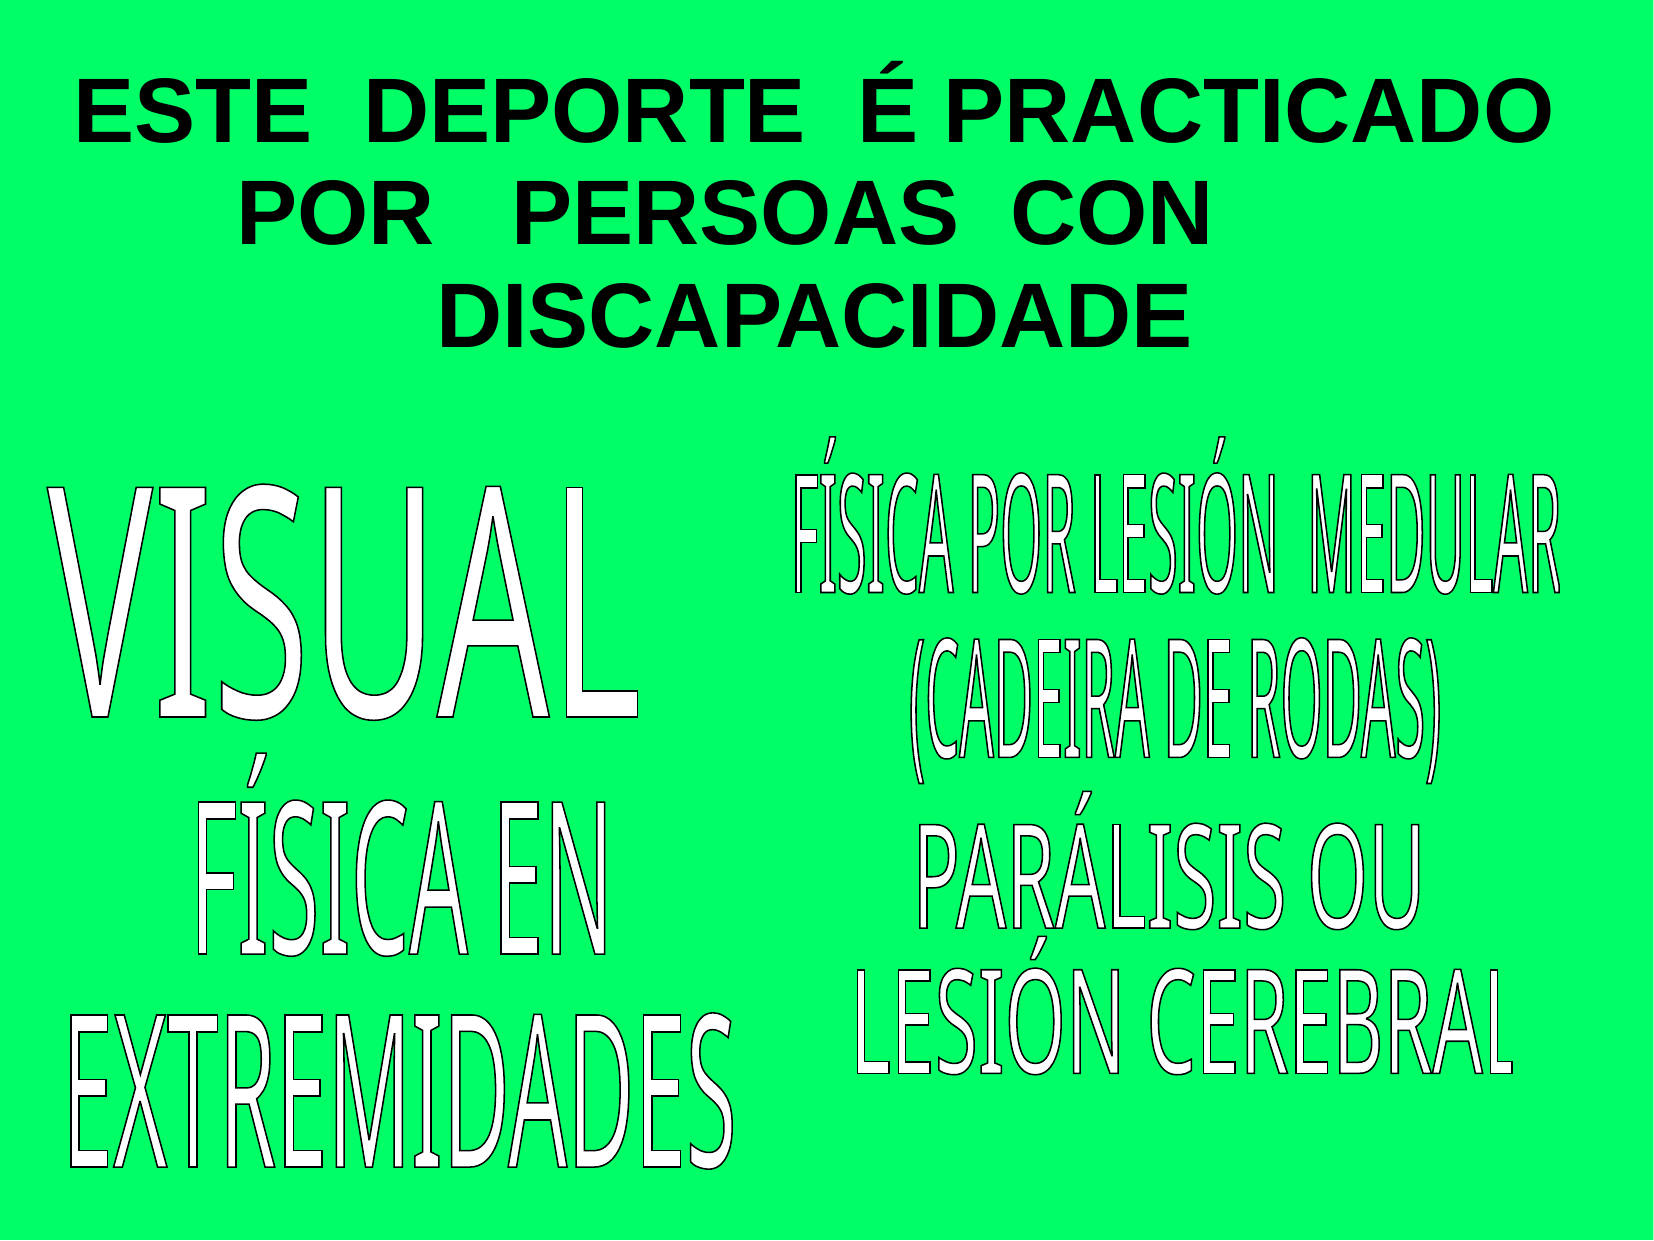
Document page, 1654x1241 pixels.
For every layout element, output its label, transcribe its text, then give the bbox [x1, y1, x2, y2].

text_box FÍSICA POR LESIÓN MEDULAR (CADEIRA DE RODAS) [1086, 639, 1150, 758]
text_box PARÁLISIS OU LESIÓN CEREBRAL [1375, 824, 1419, 930]
text_box FÍSICA EN EXTREMIDADES [414, 1014, 439, 1168]
text_box FÍSICA POR LESIÓN MEDULAR (CADEIRA DE RODAS) [919, 474, 954, 593]
text_box FÍSICA POR LESIÓN MEDULAR (CADEIRA DE RODAS) [1243, 474, 1274, 593]
text_box FÍSICA POR LESIÓN MEDULAR (CADEIRA DE RODAS) [1361, 639, 1396, 758]
text_box FÍSICA POR LESIÓN MEDULAR (CADEIRA DE RODAS) [1283, 637, 1320, 759]
text_box FÍSICA EN EXTREMIDADES [273, 800, 316, 957]
text_box FÍSICA EN EXTREMIDADES [198, 802, 236, 955]
text_box PARÁLISIS OU LESIÓN CEREBRAL [1013, 824, 1106, 929]
text_box FÍSICA EN EXTREMIDADES [247, 753, 267, 788]
text_box FÍSICA POR LESIÓN MEDULAR (CADEIRA DE RODAS) [1003, 472, 1040, 595]
text_box PARÁLISIS OU LESIÓN CEREBRAL [1247, 969, 1288, 1074]
text_box PARÁLISIS OU LESIÓN CEREBRAL [1203, 969, 1235, 1074]
text_box FÍSICA POR LESIÓN MEDULAR (CADEIRA DE RODAS) [1470, 474, 1492, 593]
text_box FÍSICA POR LESIÓN MEDULAR (CADEIRA DE RODAS) [1430, 474, 1461, 595]
text_box VISUAL [159, 487, 206, 717]
text_box FÍSICA POR LESIÓN MEDULAR (CADEIRA DE RODAS) [1391, 474, 1423, 593]
text_box VISUAL [221, 484, 302, 721]
text_box FÍSICA POR LESIÓN MEDULAR (CADEIRA DE RODAS) [928, 637, 958, 759]
text_box FÍSICA POR LESIÓN MEDULAR (CADEIRA DE RODAS) [1179, 474, 1194, 593]
text_box FÍSICA POR LESIÓN MEDULAR (CADEIRA DE RODAS) [1150, 473, 1176, 595]
text_box PARÁLISIS OU LESIÓN CEREBRAL [1219, 824, 1240, 929]
text_box FÍSICA POR LESIÓN MEDULAR (CADEIRA DE RODAS) [998, 639, 1030, 758]
text_box FÍSICA EN EXTREMIDADES [356, 800, 407, 957]
text_box FÍSICA POR LESIÓN MEDULAR (CADEIRA DE RODAS) [972, 474, 998, 593]
text_box FÍSICA EN EXTREMIDADES [643, 1014, 681, 1168]
text_box FÍSICA EN EXTREMIDADES [113, 1014, 168, 1168]
text_box PARÁLISIS OU LESIÓN CEREBRAL [1391, 969, 1483, 1074]
text_box VISUAL [566, 487, 638, 717]
text_box VISUAL [325, 487, 423, 721]
text_box FÍSICA POR LESIÓN MEDULAR (CADEIRA DE RODAS) [839, 473, 865, 595]
text_box VISUAL [436, 486, 550, 717]
text_box PARÁLISIS OU LESIÓN CEREBRAL [1113, 824, 1145, 929]
text_box FÍSICA POR LESIÓN MEDULAR (CADEIRA DE RODAS) [1398, 637, 1423, 759]
text_box FÍSICA EN EXTREMIDADES [690, 1012, 733, 1170]
text_box FÍSICA POR LESIÓN MEDULAR (CADEIRA DE RODAS) [1208, 639, 1230, 758]
text_box FÍSICA POR LESIÓN MEDULAR (CADEIRA DE RODAS) [1095, 474, 1117, 593]
text_box FÍSICA POR LESIÓN MEDULAR (CADEIRA DE RODAS) [1312, 474, 1351, 593]
text_box FÍSICA POR LESIÓN MEDULAR (CADEIRA DE RODAS) [911, 639, 924, 784]
text_box PARÁLISIS OU LESIÓN CEREBRAL [1247, 823, 1283, 930]
text_box PARÁLISIS OU LESIÓN CEREBRAL [1339, 969, 1380, 1074]
text_box FÍSICA EN EXTREMIDADES [336, 1014, 403, 1168]
text_box PARÁLISIS OU LESIÓN CEREBRAL [1177, 823, 1213, 930]
text_box PARÁLISIS OU LESIÓN CEREBRAL [919, 824, 956, 929]
text_box FÍSICA POR LESIÓN MEDULAR (CADEIRA DE RODAS) [1426, 639, 1440, 784]
text_box FÍSICA POR LESIÓN MEDULAR (CADEIRA DE RODAS) [1047, 474, 1075, 593]
text_box PARÁLISIS OU LESIÓN CEREBRAL [1151, 968, 1194, 1075]
text_box FÍSICA POR LESIÓN MEDULAR (CADEIRA DE RODAS) [1038, 639, 1060, 758]
text_box PARÁLISIS OU LESIÓN CEREBRAL [981, 969, 1002, 1074]
text_box VISUAL [47, 487, 153, 717]
text_box PARÁLISIS OU LESIÓN CEREBRAL [1149, 824, 1171, 929]
text_box FÍSICA POR LESIÓN MEDULAR (CADEIRA DE RODAS) [1361, 474, 1383, 593]
text_box PARÁLISIS OU LESIÓN CEREBRAL [857, 969, 890, 1074]
text_box PARÁLISIS OU LESIÓN CEREBRAL [1009, 968, 1062, 1075]
text_box PARÁLISIS OU LESIÓN CEREBRAL [955, 824, 1007, 929]
text_box FÍSICA EN EXTREMIDADES [409, 801, 468, 955]
text_box FÍSICA POR LESIÓN MEDULAR (CADEIRA DE RODAS) [959, 639, 994, 758]
text_box PARÁLISIS OU LESIÓN CEREBRAL [1490, 969, 1512, 1074]
text_box FÍSICA POR LESIÓN MEDULAR (CADEIRA DE RODAS) [1065, 639, 1080, 758]
text_box FÍSICA EN EXTREMIDADES [70, 1014, 108, 1168]
text_box FÍSICA POR LESIÓN MEDULAR (CADEIRA DE RODAS) [1252, 639, 1280, 758]
text_box PARÁLISIS OU LESIÓN CEREBRAL [938, 968, 975, 1075]
text_box FÍSICA POR LESIÓN MEDULAR (CADEIRA DE RODAS) [820, 474, 835, 593]
text_box FÍSICA EN EXTREMIDADES [576, 1014, 629, 1168]
text_box FÍSICA POR LESIÓN MEDULAR (CADEIRA DE RODAS) [868, 474, 883, 593]
text_box FÍSICA EN EXTREMIDADES [227, 1014, 275, 1168]
text_box FÍSICA POR LESIÓN MEDULAR (CADEIRA DE RODAS) [1199, 472, 1235, 595]
text_box FÍSICA POR LESIÓN MEDULAR (CADEIRA DE RODAS) [888, 473, 918, 595]
text_box PARÁLISIS OU LESIÓN CEREBRAL [898, 969, 931, 1074]
text_box PARÁLISIS OU LESIÓN CEREBRAL [1073, 969, 1119, 1074]
text_box FÍSICA POR LESIÓN MEDULAR (CADEIRA DE RODAS) [1533, 474, 1560, 593]
text_box PARÁLISIS OU LESIÓN CEREBRAL [1296, 969, 1328, 1074]
text_box FÍSICA EN EXTREMIDADES [241, 802, 265, 955]
title ESTE DEPORTE É PRACTICADO POR PERSOAS CON DISCAPACIDADE [70, 59, 1560, 367]
text_box FÍSICA EN EXTREMIDADES [552, 802, 605, 955]
text_box FÍSICA EN EXTREMIDADES [451, 1014, 505, 1168]
text_box FÍSICA POR LESIÓN MEDULAR (CADEIRA DE RODAS) [1168, 639, 1200, 758]
text_box FÍSICA EN EXTREMIDADES [501, 802, 538, 955]
text_box FÍSICA POR LESIÓN MEDULAR (CADEIRA DE RODAS) [1123, 474, 1145, 593]
text_box FÍSICA EN EXTREMIDADES [168, 1014, 218, 1168]
text_box FÍSICA EN EXTREMIDADES [508, 1014, 568, 1168]
text_box FÍSICA POR LESIÓN MEDULAR (CADEIRA DE RODAS) [1493, 474, 1528, 593]
text_box FÍSICA EN EXTREMIDADES [323, 802, 347, 955]
text_box FÍSICA EN EXTREMIDADES [285, 1014, 322, 1168]
text_box FÍSICA POR LESIÓN MEDULAR (CADEIRA DE RODAS) [1327, 639, 1359, 758]
text_box FÍSICA POR LESIÓN MEDULAR (CADEIRA DE RODAS) [795, 474, 818, 593]
text_box PARÁLISIS OU LESIÓN CEREBRAL [1311, 823, 1364, 930]
